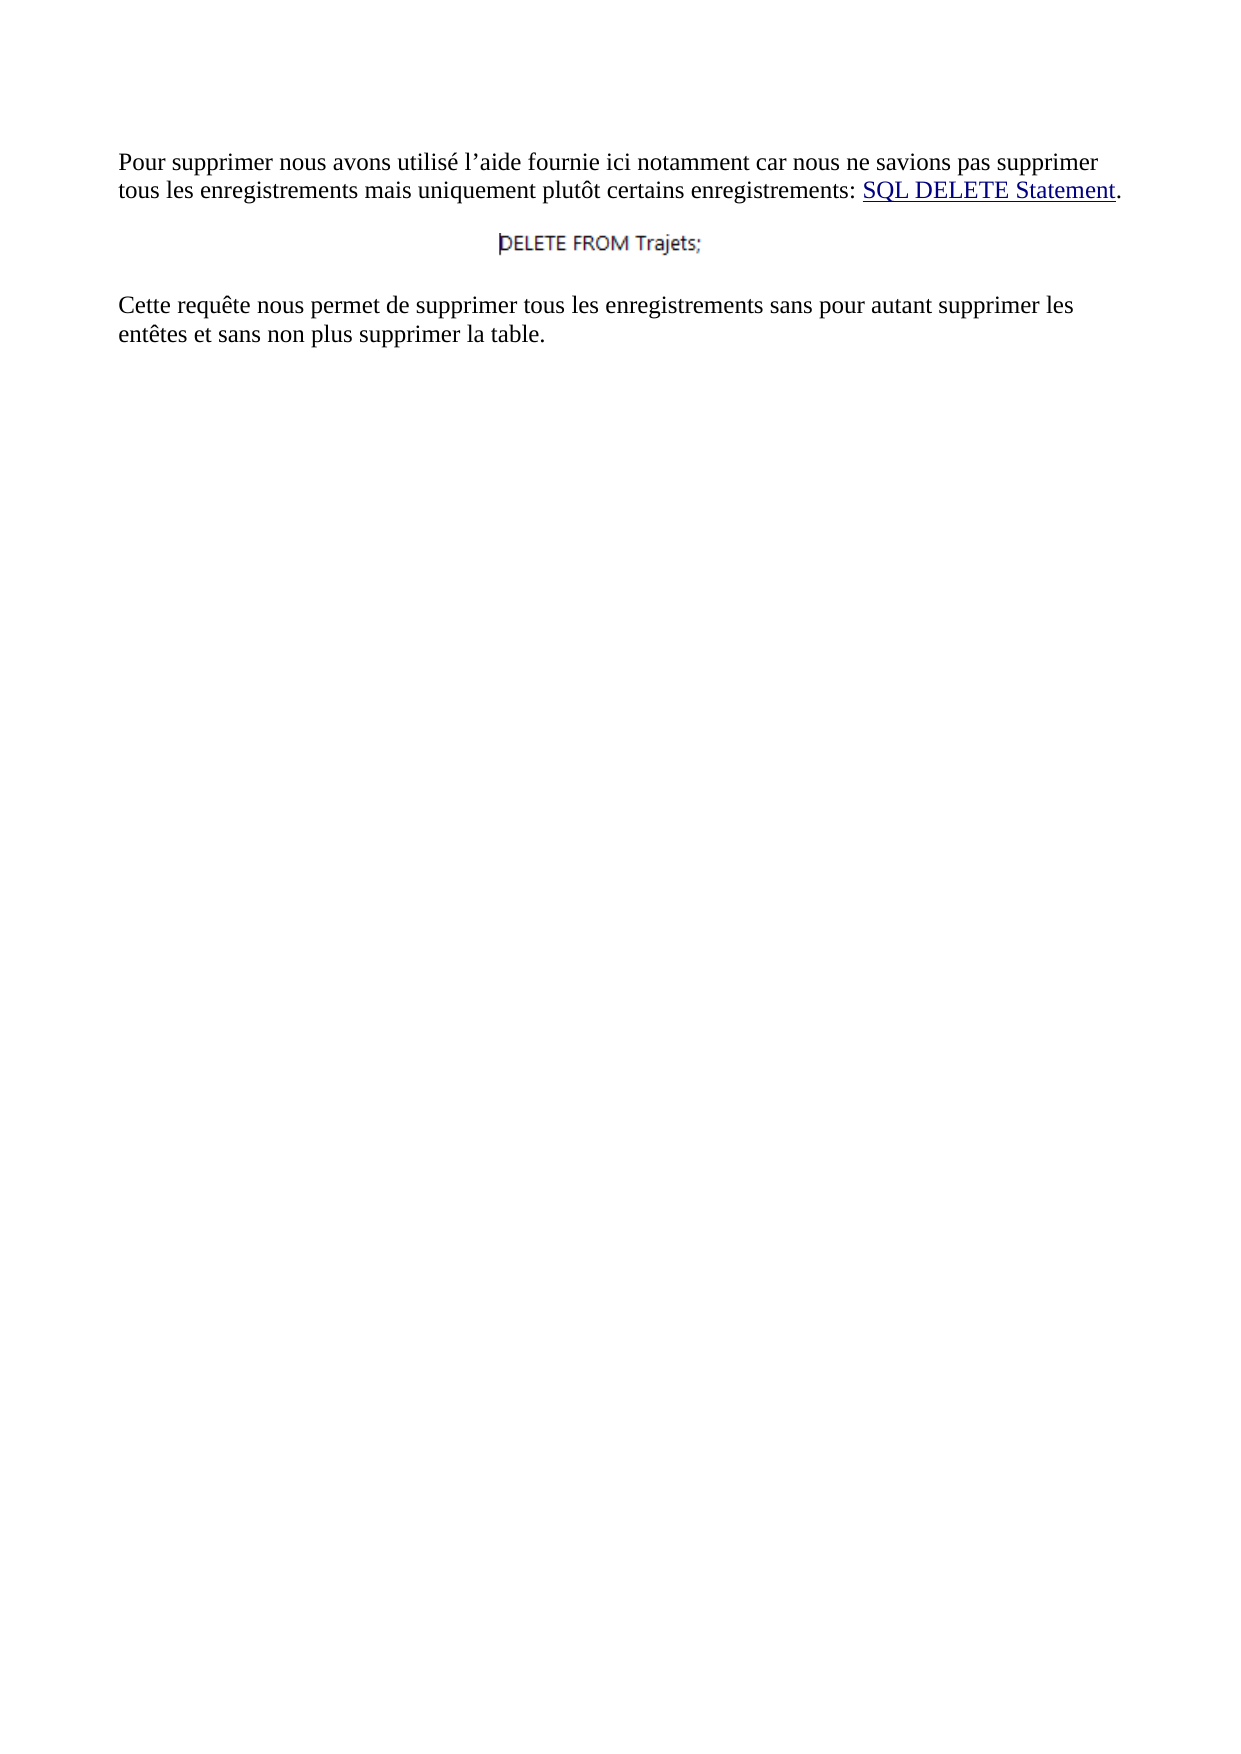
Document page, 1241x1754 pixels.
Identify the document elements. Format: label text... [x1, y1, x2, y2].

text Cette requête nous permet de supprimer tous les enregistrements sans pour autant supprimer les entêtes et sans non plus supprimer la table. [118, 291, 1122, 348]
picture [498, 233, 742, 268]
text Pour supprimer nous avons utilisé l’aide fournie ici notamment car nous ne savions pas supprimer tous les enregistrements mais uniquement plutôt certains enregistrements: SQL DELETE Statement. [118, 147, 1122, 204]
